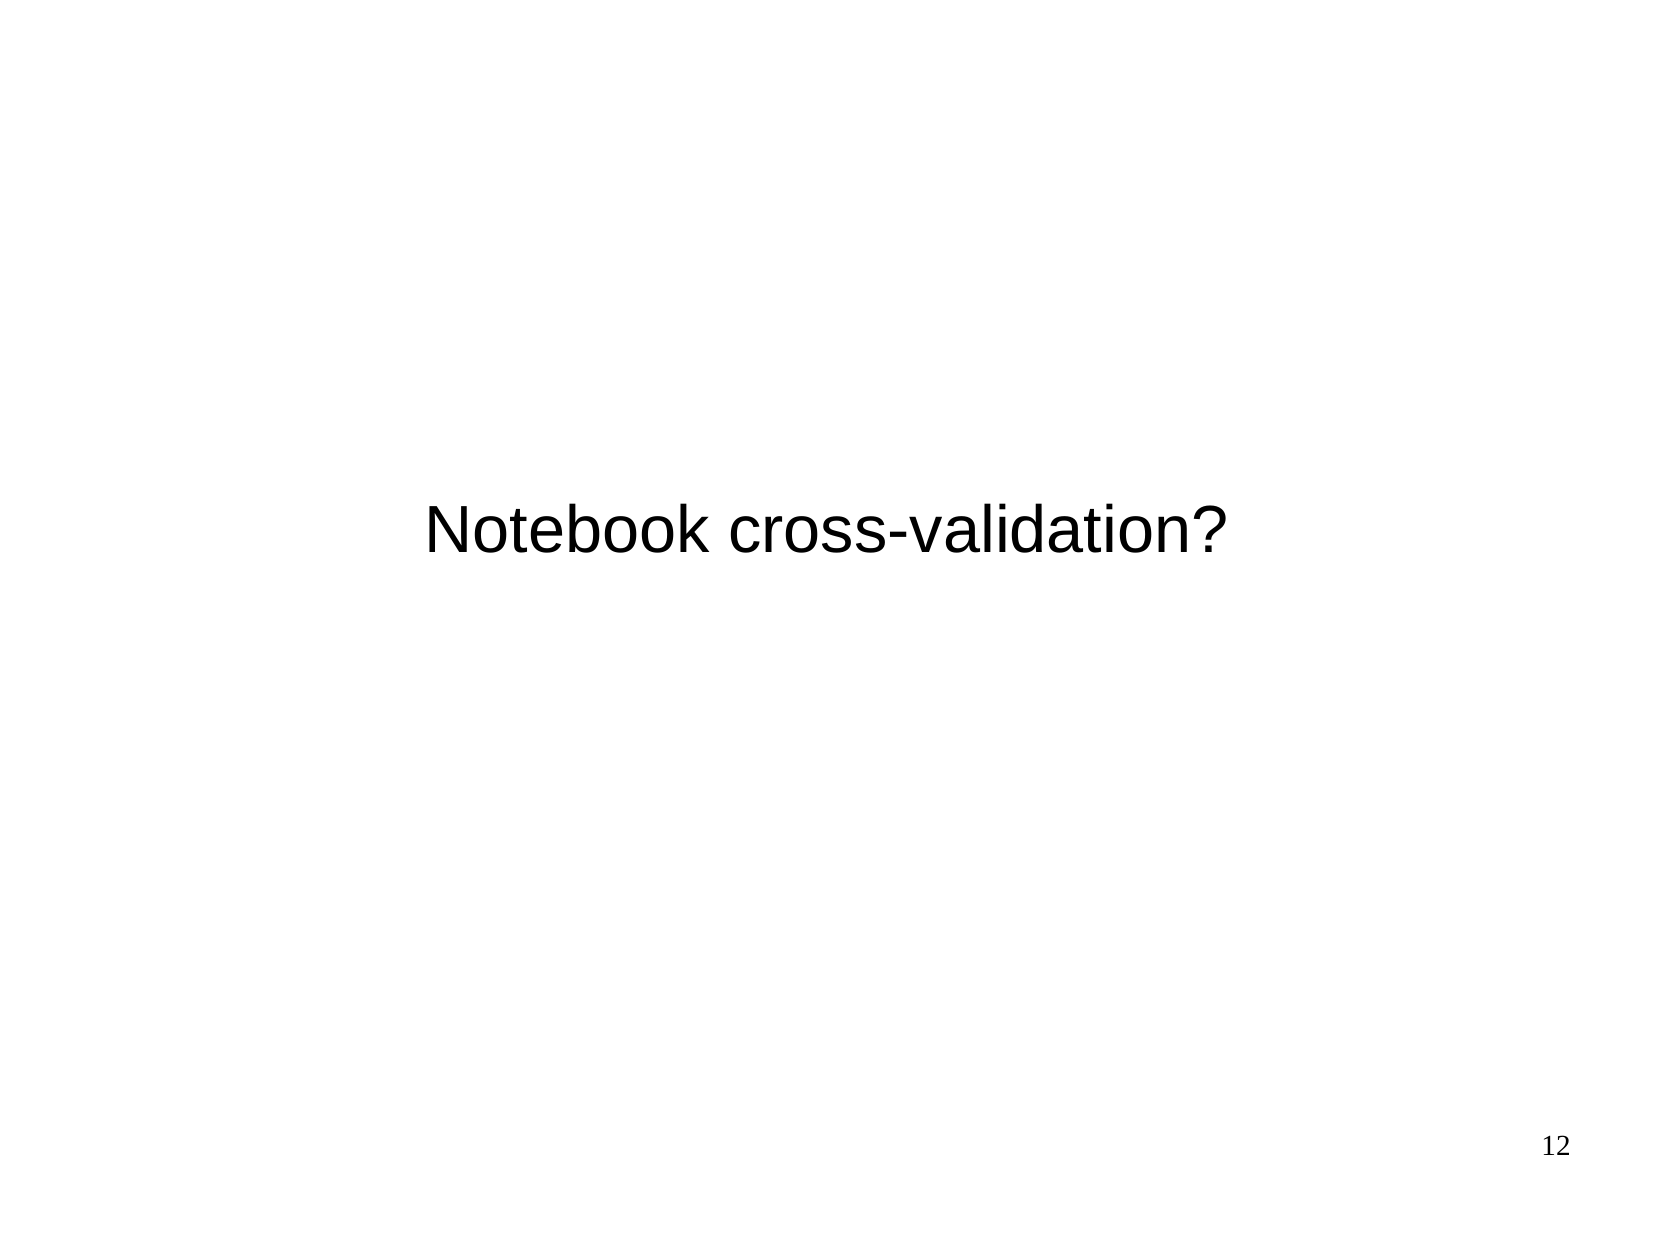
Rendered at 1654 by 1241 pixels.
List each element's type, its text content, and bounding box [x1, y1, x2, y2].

subtitle Notebook cross-validation? [82, 49, 1571, 1010]
